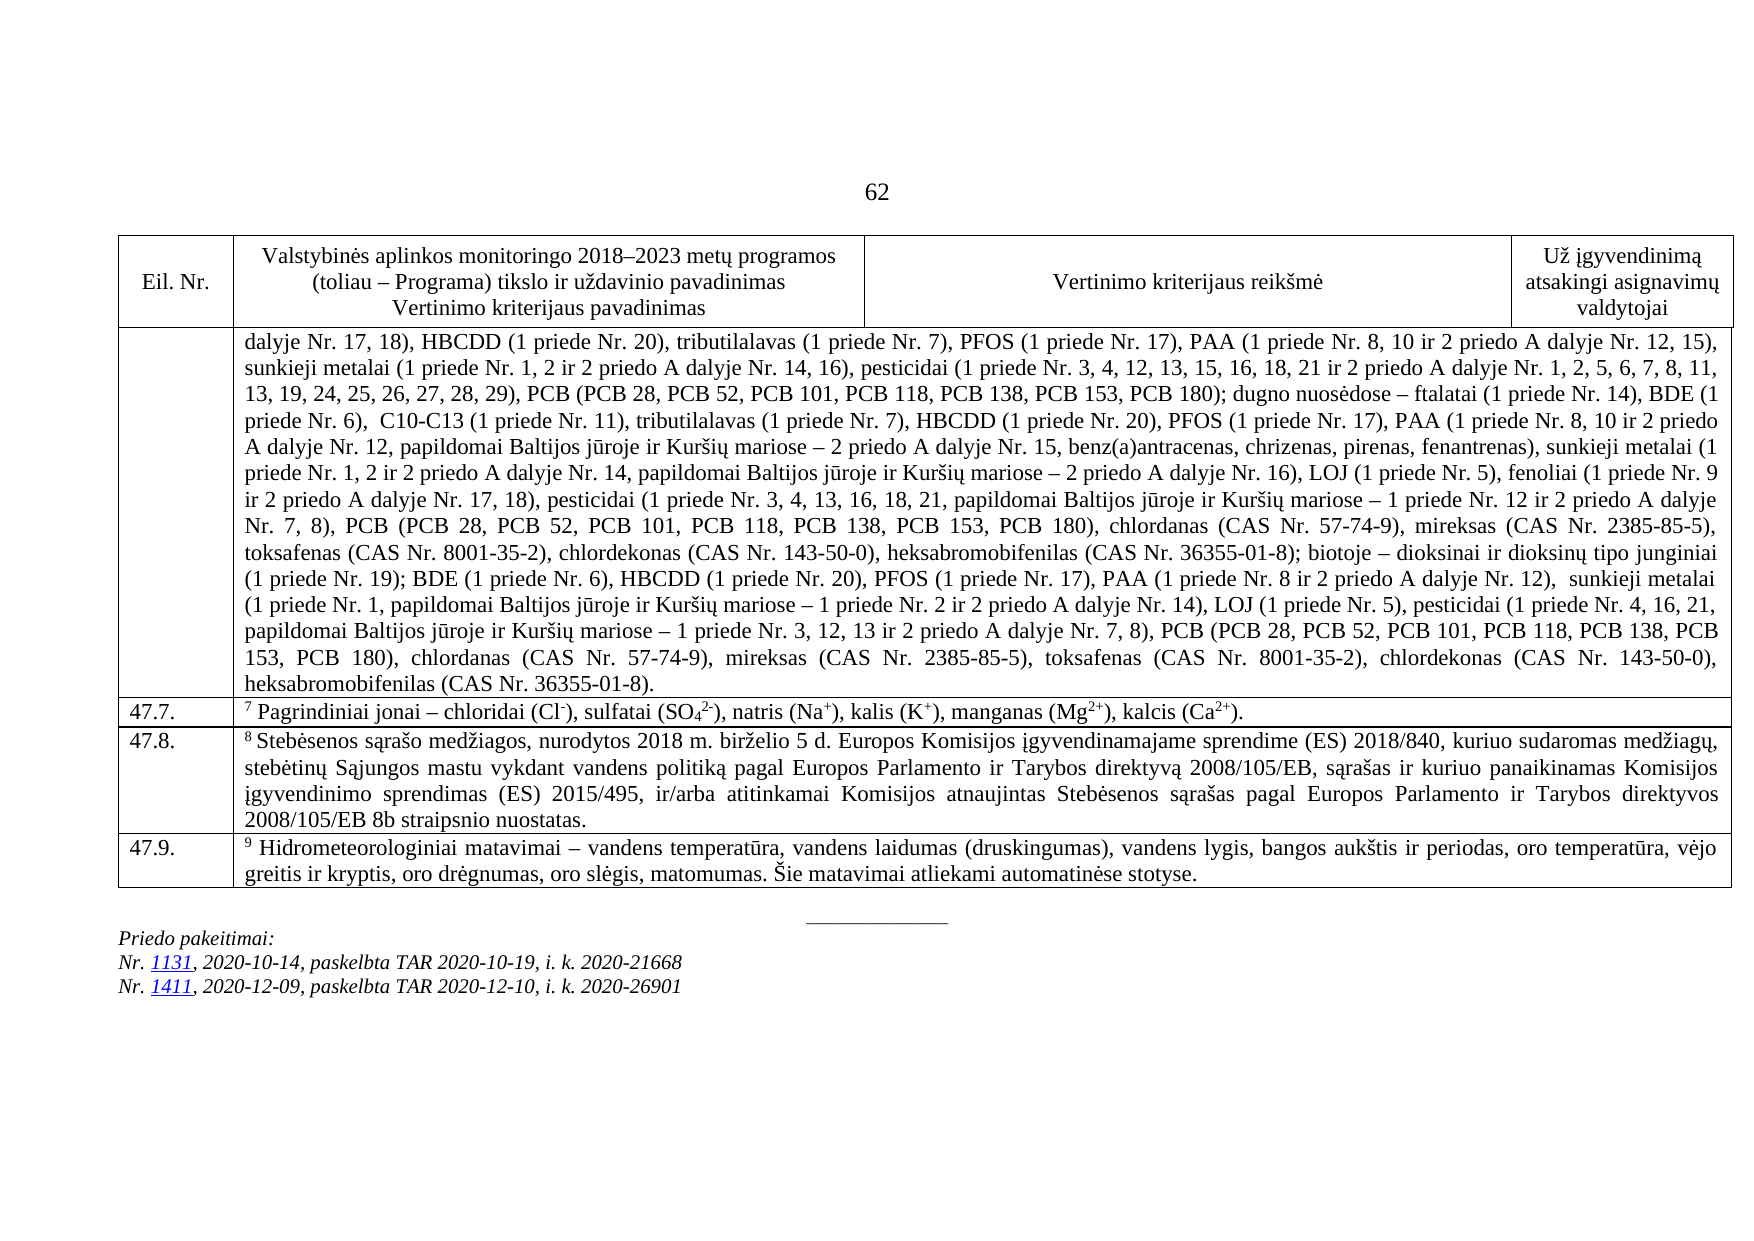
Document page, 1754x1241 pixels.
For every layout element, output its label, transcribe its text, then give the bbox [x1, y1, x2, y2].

table_cell dalyje Nr. 17, 18), HBCDD (1 priede Nr. 20), tributilalavas (1 priede Nr. 7), PFOS (1 priede Nr. 17), PAA (1 priede Nr. 8, 10 ir 2 priedo A dalyje Nr. 12, 15), sunkieji metalai (1 priede Nr. 1, 2 ir 2 priedo A dalyje Nr. 14, 16), pesticidai (1 priede Nr. 3, 4, 12, 13, 15, 16, 18, 21 ir 2 priedo A dalyje Nr. 1, 2, 5, 6, 7, 8, 11, 13, 19, 24, 25, 26, 27, 28, 29), PCB (PCB 28, PCB 52, PCB 101, PCB 118, PCB 138, PCB 153, PCB 180); dugno nuosėdose – ftalatai (1 priede Nr. 14), BDE (1 priede Nr. 6), C10-C13 (1 priede Nr. 11), tributilalavas (1 priede Nr. 7), HBCDD (1 priede Nr. 20), PFOS (1 priede Nr. 17), PAA (1 priede Nr. 8, 10 ir 2 priedo A dalyje Nr. 12, papildomai Baltijos jūroje ir Kuršių mariose – 2 priedo A dalyje Nr. 15, benz(a)antracenas, chrizenas, pirenas, fenantrenas), sunkieji metalai (1 priede Nr. 1, 2 ir 2 priedo A dalyje Nr. 14, papildomai Baltijos jūroje ir Kuršių mariose – 2 priedo A dalyje Nr. 16), LOJ (1 priede Nr. 5), fenoliai (1 priede Nr. 9 ir 2 priedo A dalyje Nr. 17, 18), pesticidai (1 priede Nr. 3, 4, 13, 16, 18, 21, papildomai Baltijos jūroje ir Kuršių mariose – 1 priede Nr. 12 ir 2 priedo A dalyje Nr. 7, 8), PCB (PCB 28, PCB 52, PCB 101, PCB 118, PCB 138, PCB 153, PCB 180), chlordanas (CAS Nr. 57-74-9), mireksas (CAS Nr. 2385-85-5), toksafenas (CAS Nr. 8001-35-2), chlordekonas (CAS Nr. 143-50-0), heksabromobifenilas (CAS Nr. 36355-01-8); biotoje – dioksinai ir dioksinų tipo junginiai (1 priede Nr. 19); BDE (1 priede Nr. 6), HBCDD (1 priede Nr. 20), PFOS (1 priede Nr. 17), PAA (1 priede Nr. 8 ir 2 priedo A dalyje Nr. 12), sunkieji metalai (1 priede Nr. 1, papildomai Baltijos jūroje ir Kuršių mariose – 1 priede Nr. 2 ir 2 priedo A dalyje Nr. 14), LOJ (1 priede Nr. 5), pesticidai (1 priede Nr. 4, 16, 21, papildomai Baltijos jūroje ir Kuršių mariose – 1 priede Nr. 3, 12, 13 ir 2 priedo A dalyje Nr. 7, 8), PCB (PCB 28, PCB 52, PCB 101, PCB 118, PCB 138, PCB 153, PCB 180), chlordanas (CAS Nr. 57-74-9), mireksas (CAS Nr. 2385-85-5), toksafenas (CAS Nr. 8001-35-2), chlordekonas (CAS Nr. 143-50-0), heksabromobifenilas (CAS Nr. 36355-01-8). [234, 328, 1731, 697]
table_cell 8 Stebėsenos sąrašo medžiagos, nurodytos 2018 m. birželio 5 d. Europos Komisijos įgyvendinamajame sprendime (ES) 2018/840, kuriuo sudaromas medžiagų, stebėtinų Sąjungos mastu vykdant vandens politiką pagal Europos Parlamento ir Tarybos direktyvą 2008/105/EB, sąrašas ir kuriuo panaikinamas Komisijos įgyvendinimo sprendimas (ES) 2015/495, ir/arba atitinkamai Komisijos atnaujintas Stebėsenos sąrašas pagal Europos Parlamento ir Tarybos direktyvos 2008/105/EB 8b straipsnio nuostatas. [234, 728, 1731, 833]
table_header Vertinimo kriterijaus reikšmė [865, 236, 1511, 327]
text _________________ [118, 907, 1636, 926]
table_header Už įgyvendinimą atsakingi asignavimų valdytojai [1512, 236, 1733, 327]
text Nr. 1411, 2020-12-09, paskelbta TAR 2020-12-10, i. k. 2020-26901 [118, 974, 1636, 998]
table_cell 47.9. [119, 834, 233, 887]
text Priedo pakeitimai: [118, 926, 1636, 950]
text Nr. 1131, 2020-10-14, paskelbta TAR 2020-10-19, i. k. 2020-21668 [118, 950, 1636, 974]
table_cell [119, 328, 233, 697]
table_cell 9 Hidrometeorologiniai matavimai – vandens temperatūra, vandens laidumas (druskingumas), vandens lygis, bangos aukštis ir periodas, oro temperatūra, vėjo greitis ir kryptis, oro drėgnumas, oro slėgis, matomumas. Šie matavimai atliekami automatinėse stotyse. [234, 834, 1731, 887]
table_header Valstybinės aplinkos monitoringo 2018–2023 metų programos (toliau – programa) tikslo ir uždavinio pavadinimas Vertinimo kriterijaus pavadinimas [234, 236, 864, 327]
table_cell 7 Pagrindiniai jonai – chloridai (Cl-), sulfatai (SO42-), natris (Na+), kalis (K+), manganas (Mg2+), kalcis (Ca2+). [234, 698, 1731, 726]
table_cell 47.7. [119, 698, 233, 726]
table_header Eil. Nr. [119, 236, 233, 327]
table_cell 47.8. [119, 728, 233, 833]
